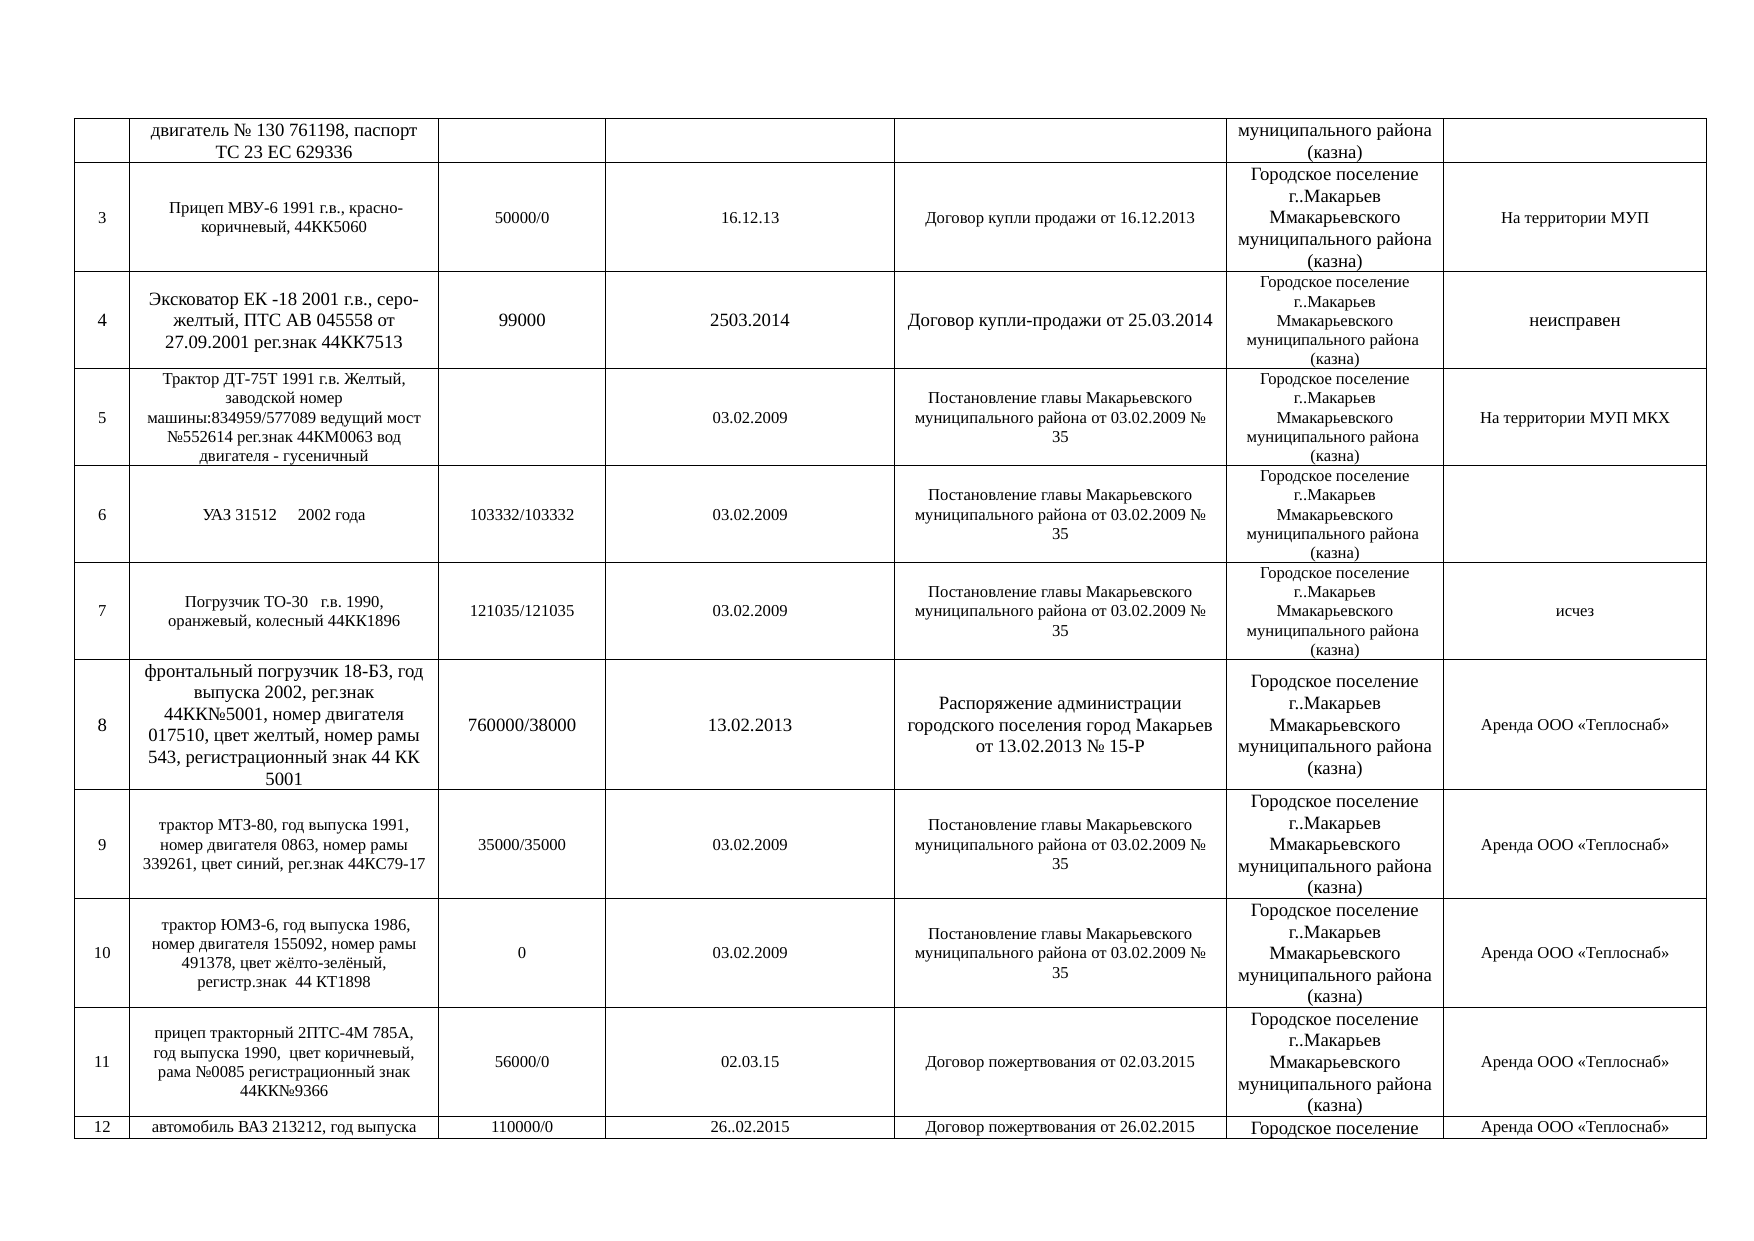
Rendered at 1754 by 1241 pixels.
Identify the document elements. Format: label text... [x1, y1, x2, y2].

table_cell Городское поселение г..Макарьев Ммакарьевского муниципального района (казна) [1227, 369, 1443, 465]
table_cell УАЗ 31512 2002 года [130, 466, 438, 562]
table_cell Городское поселение г..Макарьев Ммакарьевского муниципального района (казна) [1227, 660, 1443, 789]
table_cell прицеп тракторный 2ПТС-4М 785А, год выпуска 1990, цвет коричневый, рама №0085 регистрационный знак 44КК№9366 [130, 1008, 438, 1116]
table_cell Договор пожертвования от 26.02.2015 [895, 1117, 1226, 1138]
table_cell 3 [75, 163, 129, 271]
table_cell Распоряжение администрации городского поселения город Макарьев от 13.02.2013 № 15-Р [895, 660, 1226, 789]
table_cell трактор МТЗ-80, год выпуска 1991, номер двигателя 0863, номер рамы 339261, цвет синий, рег.знак 44КС79-17 [130, 790, 438, 898]
table_cell исчез [1444, 563, 1706, 659]
table_cell 50000/0 [439, 163, 605, 271]
table_cell Аренда ООО «Теплоснаб» [1444, 660, 1706, 789]
table_cell Городское поселение г..Макарьев Ммакарьевского муниципального района (казна) [1227, 790, 1443, 898]
table_cell двигатель № 130 761198, паспорт ТС 23 ЕС 629336 [130, 119, 438, 162]
table_cell На территории МУП [1444, 163, 1706, 271]
table_cell автомобиль ВАЗ 213212, год выпуска [130, 1117, 438, 1138]
table_cell 03.02.2009 [606, 899, 894, 1007]
table_cell 03.02.2009 [606, 563, 894, 659]
table_cell трактор ЮМЗ-6, год выпуска 1986, номер двигателя 155092, номер рамы 491378, цвет жёлто-зелёный, регистр.знак 44 КТ1898 [130, 899, 438, 1007]
table_cell фронтальный погрузчик 18-БЗ, год выпуска 2002, рег.знак 44КК№5001, номер двигателя 017510, цвет желтый, номер рамы 543, регистрационный знак 44 КК 5001 [130, 660, 438, 789]
table_cell [1444, 119, 1706, 162]
table_cell [1444, 466, 1706, 562]
table_cell 760000/38000 [439, 660, 605, 789]
table_cell Постановление главы Макарьевского муниципального района от 03.02.2009 № 35 [895, 466, 1226, 562]
table_cell Городское поселение г..Макарьев Ммакарьевского муниципального района (казна) [1227, 1008, 1443, 1116]
table_cell На территории МУП МКХ [1444, 369, 1706, 465]
table_cell 56000/0 [439, 1008, 605, 1116]
table_cell 10 [75, 899, 129, 1007]
table_cell [75, 119, 129, 162]
table_cell 16.12.13 [606, 163, 894, 271]
table_cell Постановление главы Макарьевского муниципального района от 03.02.2009 № 35 [895, 899, 1226, 1007]
table_cell Договор купли продажи от 16.12.2013 [895, 163, 1226, 271]
table_cell 0 [439, 899, 605, 1007]
table_cell Городское поселение г..Макарьев Ммакарьевского муниципального района (казна) [1227, 563, 1443, 659]
table_cell 02.03.15 [606, 1008, 894, 1116]
table_cell 99000 [439, 272, 605, 368]
table_cell 35000/35000 [439, 790, 605, 898]
table_cell 110000/0 [439, 1117, 605, 1138]
table_cell 03.02.2009 [606, 466, 894, 562]
table_cell Городское поселение г..Макарьев Ммакарьевского муниципального района (казна) [1227, 899, 1443, 1007]
table_cell 03.02.2009 [606, 369, 894, 465]
table_cell Аренда ООО «Теплоснаб» [1444, 1117, 1706, 1138]
table_cell 6 [75, 466, 129, 562]
table_cell 4 [75, 272, 129, 368]
table_cell Договор пожертвования от 02.03.2015 [895, 1008, 1226, 1116]
table_cell [439, 119, 605, 162]
table_cell Постановление главы Макарьевского муниципального района от 03.02.2009 № 35 [895, 790, 1226, 898]
table_cell 26..02.2015 [606, 1117, 894, 1138]
table_cell [439, 369, 605, 465]
table_cell Городское поселение г..Макарьев Ммакарьевского муниципального района (казна) [1227, 163, 1443, 271]
table_cell [606, 119, 894, 162]
table_cell 11 [75, 1008, 129, 1116]
table_cell Городское поселение [1227, 1117, 1443, 1138]
table_cell 13.02.2013 [606, 660, 894, 789]
table_cell 9 [75, 790, 129, 898]
table_cell Аренда ООО «Теплоснаб» [1444, 1008, 1706, 1116]
table_cell 8 [75, 660, 129, 789]
table_cell Эксковатор ЕК -18 2001 г.в., серо-желтый, ПТС АВ 045558 от 27.09.2001 рег.знак 44КК7513 [130, 272, 438, 368]
table_cell 121035/121035 [439, 563, 605, 659]
table_cell 12 [75, 1117, 129, 1138]
table_cell Прицеп МВУ-6 1991 г.в., красно-коричневый, 44КК5060 [130, 163, 438, 271]
table_cell муниципального района (казна) [1227, 119, 1443, 162]
table_cell 5 [75, 369, 129, 465]
table_cell 103332/103332 [439, 466, 605, 562]
table_cell Аренда ООО «Теплоснаб» [1444, 790, 1706, 898]
table_cell 2503.2014 [606, 272, 894, 368]
table_cell Постановление главы Макарьевского муниципального района от 03.02.2009 № 35 [895, 369, 1226, 465]
table_cell 7 [75, 563, 129, 659]
table_cell Погрузчик ТО-30 г.в. 1990, оранжевый, колесный 44КК1896 [130, 563, 438, 659]
table_cell 03.02.2009 [606, 790, 894, 898]
table_cell неисправен [1444, 272, 1706, 368]
table_cell Аренда ООО «Теплоснаб» [1444, 899, 1706, 1007]
table_cell Трактор ДТ-75Т 1991 г.в. Желтый, заводской номер машины:834959/577089 ведущий мост №552614 рег.знак 44КМ0063 вод двигателя - гусеничный [130, 369, 438, 465]
table_cell Постановление главы Макарьевского муниципального района от 03.02.2009 № 35 [895, 563, 1226, 659]
table_cell [895, 119, 1226, 162]
table_cell Городское поселение г..Макарьев Ммакарьевского муниципального района (казна) [1227, 466, 1443, 562]
table_cell Городское поселение г..Макарьев Ммакарьевского муниципального района (казна) [1227, 272, 1443, 368]
table_cell Договор купли-продажи от 25.03.2014 [895, 272, 1226, 368]
